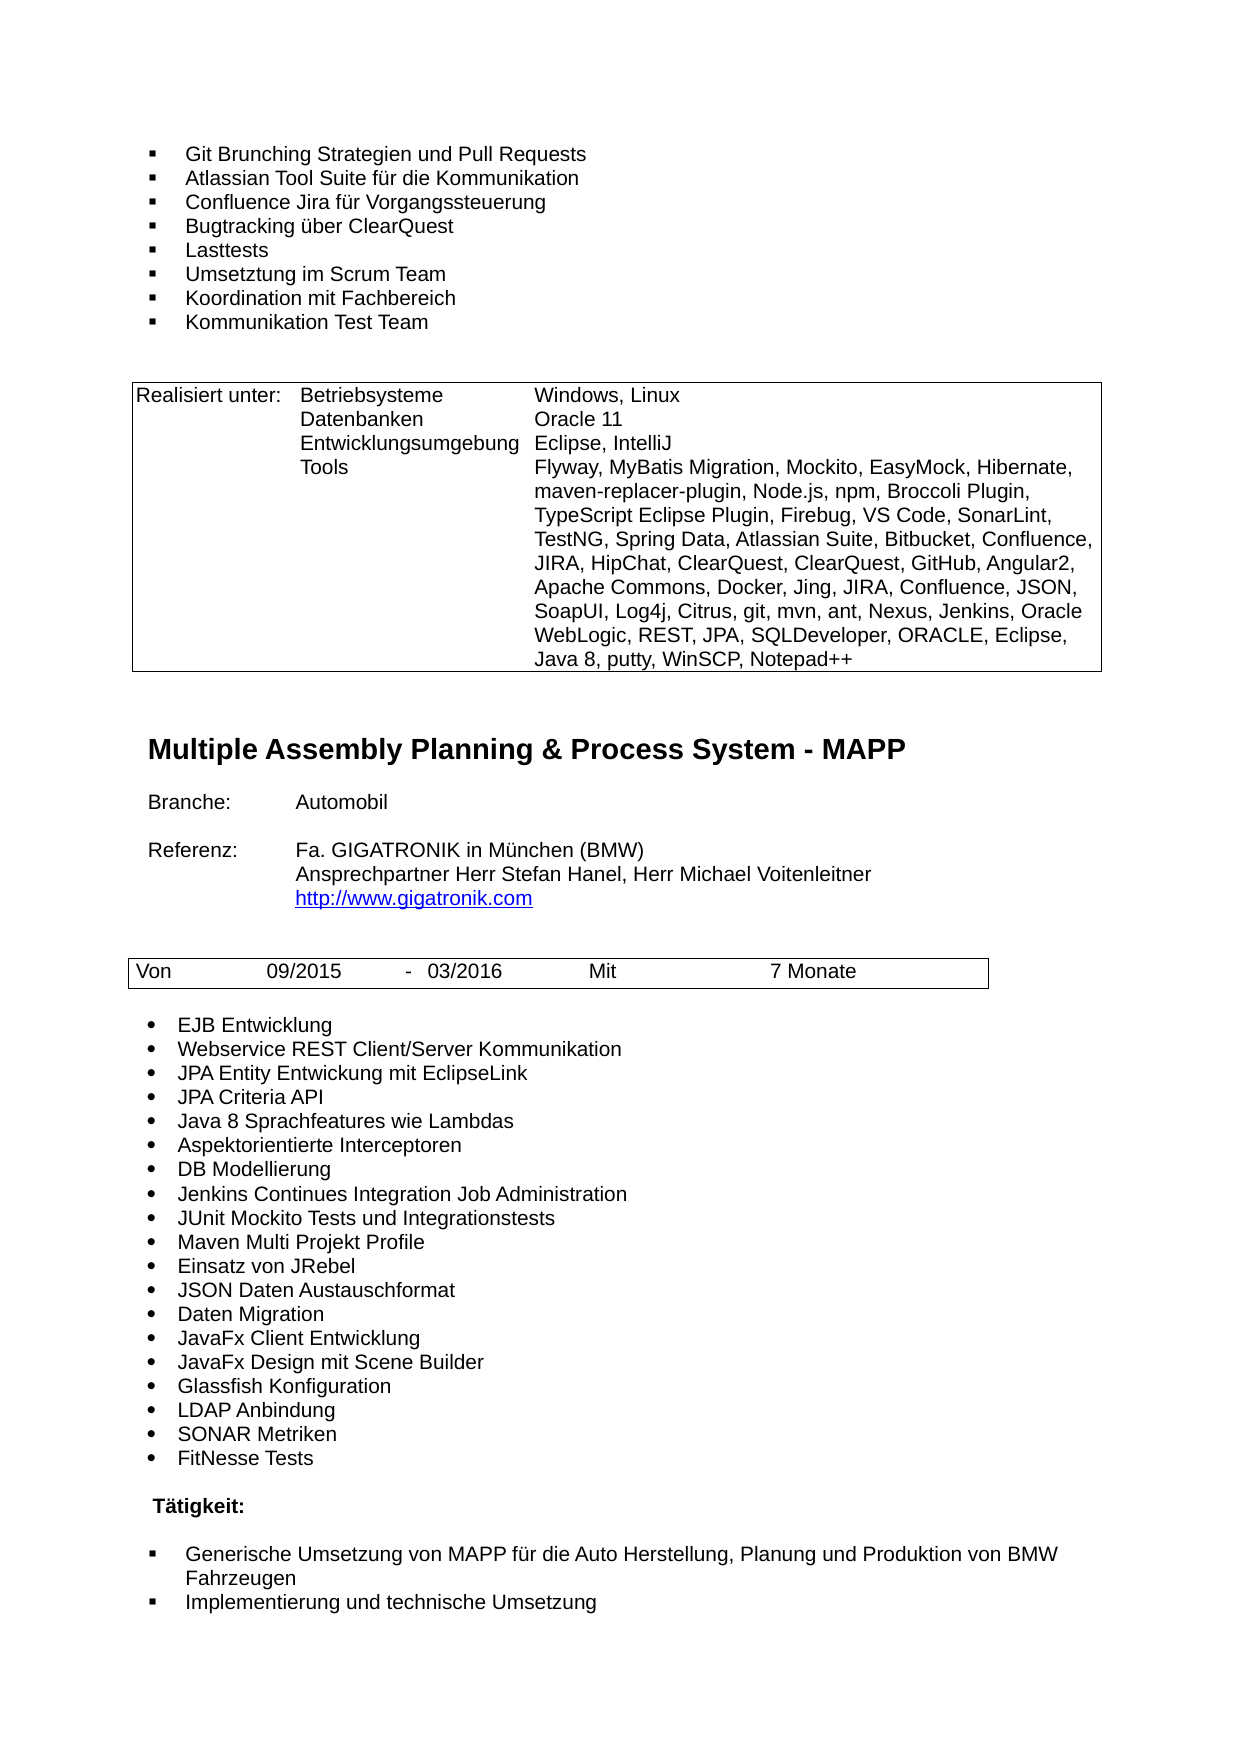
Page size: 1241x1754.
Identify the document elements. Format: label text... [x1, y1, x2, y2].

list Bugtracking über ClearQuest [148, 214, 1110, 238]
text Branche: Automobil [148, 790, 1110, 814]
list Kommunikation Test Team [148, 310, 1110, 334]
subtitle Multiple Assembly Planning & Process System - MAPP [148, 732, 1110, 766]
table_cell Eclipse, IntelliJ Flyway, MyBatis Migration, Mockito, EasyMock, Hibernate, maven-replacer-plugin, Node.js, npm, Broccoli Plugin, TypeScript Eclipse Plugin, Firebug, VS Code, SonarLint, TestNG, Spring Data, Atlassian Suite, Bitbucket, Confluence, JIRA, HipChat, ClearQuest, ClearQuest, GitHub, Angular2, Apache Commons, Docker, Jing, JIRA, Confluence, JSON, SoapUI, Log4j, Citrus, git, mvn, ant, Nexus, Jenkins, Oracle WebLogic, REST, JPA, SQLDeveloper, ORACLE, Eclipse, Java 8, putty, WinSCP, Notepad++ [531, 431, 1101, 671]
list EJB Entwicklung [148, 1013, 1110, 1037]
table_header Mit [581, 959, 762, 988]
list LDAP Anbindung [148, 1398, 1110, 1422]
list Webservice REST Client/Server Kommunikation [148, 1037, 1110, 1061]
list JSON Daten Austauschformat [148, 1278, 1110, 1302]
table_cell Entwicklungsumgebung Tools [297, 431, 531, 671]
list Einsatz von JRebel [148, 1253, 1110, 1278]
table_header Realisiert unter: [133, 383, 297, 431]
text http://www.gigatronik.com [221, 886, 1110, 909]
table_header 7 Monate [763, 959, 988, 988]
list Daten Migration [148, 1302, 1110, 1326]
list Aspektorientierte Interceptoren [148, 1133, 1110, 1157]
list Git Brunching Strategien und Pull Requests [148, 142, 1110, 166]
list Java 8 Sprachfeatures wie Lambdas [148, 1109, 1110, 1133]
table_header - [398, 959, 420, 988]
list JUnit Mockito Tests und Integrationstests [148, 1205, 1110, 1229]
list JPA Entity Entwickung mit EclipseLink [148, 1061, 1110, 1085]
list Jenkins Continues Integration Job Administration [148, 1181, 1110, 1205]
list Confluence Jira für Vorgangssteuerung [148, 190, 1110, 214]
list Umsetztung im Scrum Team [148, 262, 1110, 286]
table_cell [133, 431, 297, 671]
list Implementierung und technische Umsetzung [148, 1590, 1110, 1614]
text Referenz: Fa. GIGATRONIK in München (BMW) [148, 838, 1110, 862]
list Atlassian Tool Suite für die Kommunikation [148, 166, 1110, 190]
list FitNesse Tests [148, 1446, 1110, 1470]
list Lasttests [148, 238, 1110, 262]
list JPA Criteria API [148, 1085, 1110, 1109]
table_header Betriebsysteme Datenbanken [297, 383, 531, 431]
text Tätigkeit: [152, 1494, 1110, 1518]
list JavaFx Client Entwicklung [148, 1326, 1110, 1350]
table_header Windows, Linux Oracle 11 [531, 383, 1101, 431]
table_header 03/2016 [420, 959, 581, 988]
list Generische Umsetzung von MAPP für die Auto Herstellung, Planung und Produktion von BMW Fahrzeugen [148, 1542, 1110, 1590]
list Koordination mit Fachbereich [148, 286, 1110, 310]
table_header Von [129, 959, 259, 988]
list SONAR Metriken [148, 1422, 1110, 1446]
list Maven Multi Projekt Profile [148, 1229, 1110, 1253]
table_header 09/2015 [259, 959, 398, 988]
list DB Modellierung [148, 1157, 1110, 1181]
text Ansprechpartner Herr Stefan Hanel, Herr Michael Voitenleitner [148, 862, 1110, 886]
list JavaFx Design mit Scene Builder [148, 1350, 1110, 1374]
list Glassfish Konfiguration [148, 1374, 1110, 1398]
